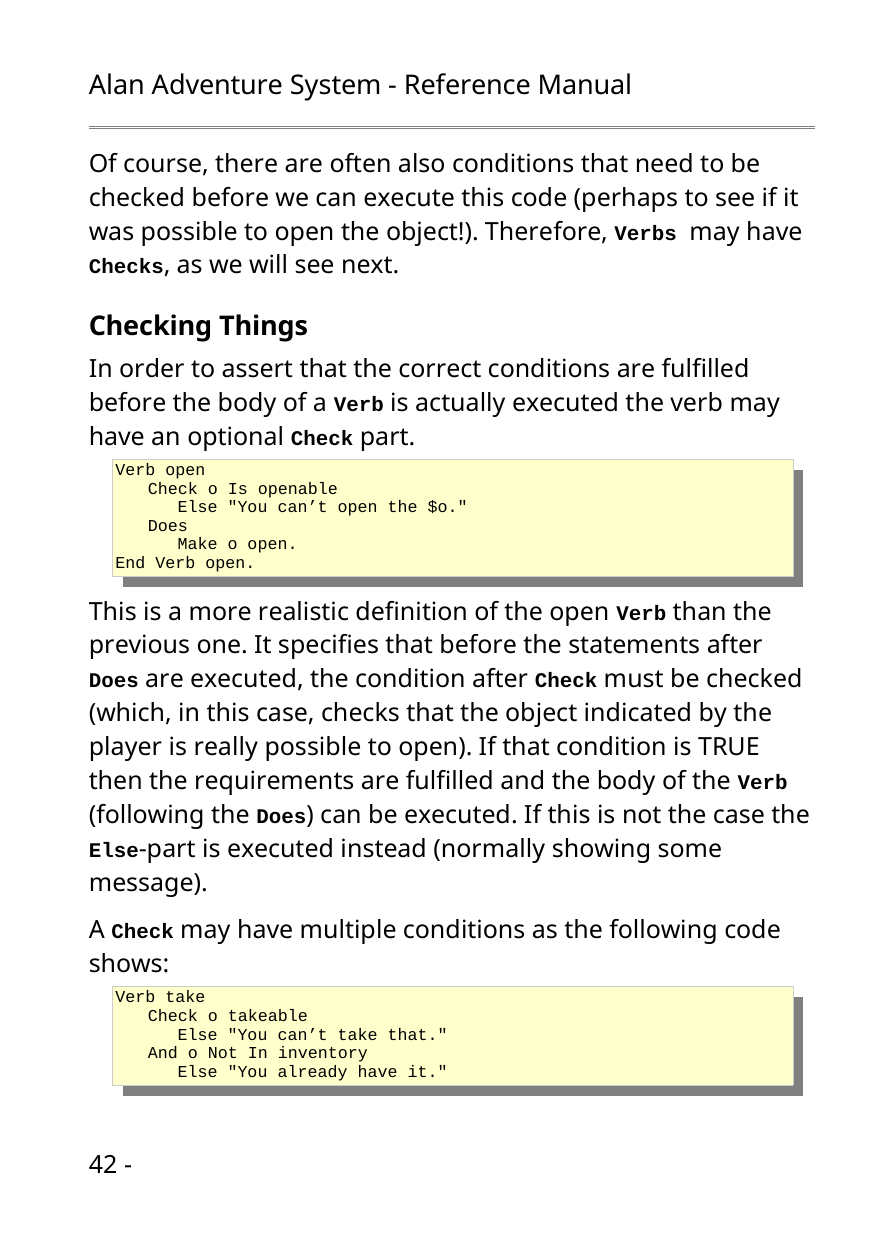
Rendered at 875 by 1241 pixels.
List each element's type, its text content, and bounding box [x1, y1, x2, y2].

subtitle Checking Things [88, 307, 815, 344]
text A Check may have multiple conditions as the following code shows: [88, 912, 815, 980]
text Of course, there are often also conditions that need to be checked before we can execute this code (perhaps to see if it was possible to open the object!). There­fore, Verbs may have Checks, as we will see next. [88, 146, 815, 281]
text Verb open Check o Is openable Else "You can’t open the $o." Does Make o open. End Verb open. [113, 460, 793, 576]
text Verb take Check o takeable Else "You can’t take that." And o Not In inventory Else "You already have it." [113, 987, 793, 1085]
text This is a more realistic definition of the open Verb than the previous one. It specifies that before the statements after Does are executed, the con­dition after Check must be checked (which, in this case, checks that the object indicated by the player is really possible to open). If that condition is TRUE then the requirements are fulfilled and the body of the Verb (following the Does) can be executed. If this is not the case the Else-part is executed instead (normally showing some message). [88, 593, 815, 899]
text In order to assert that the correct conditions are fulfilled before the body of a Verb is ac­tually executed the verb may have an optional Check part. [88, 351, 815, 453]
